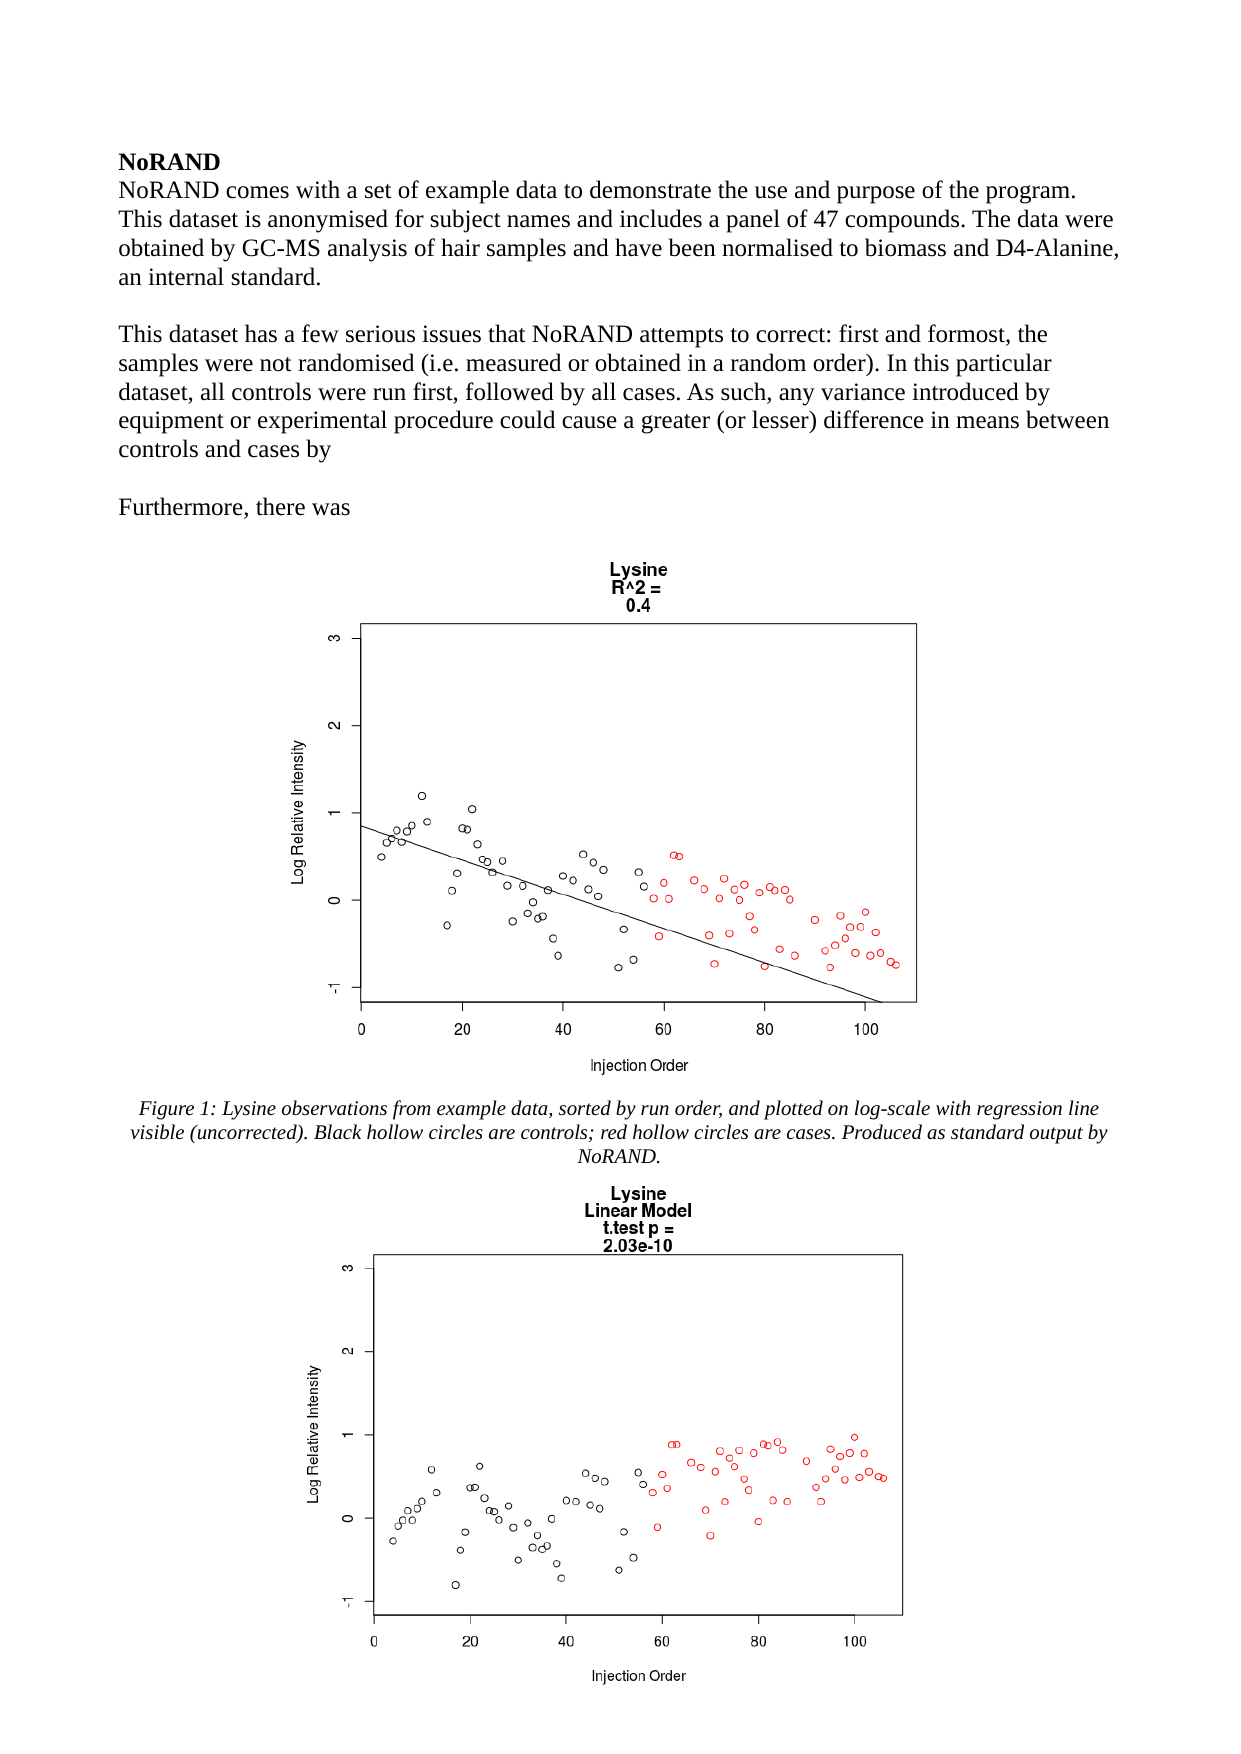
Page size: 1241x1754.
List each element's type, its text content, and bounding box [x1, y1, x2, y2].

text NoRAND [118, 147, 1122, 176]
picture [286, 549, 954, 1094]
text Figure 1: Lysine observations from example data, sorted by run order, and plotted on log-scale with regression line visible (uncorrected). Black hollow circles are controls; red hollow circles are cases. Produced as standard output by NoRAND. [118, 1096, 1122, 1168]
text Furthermore, there was [118, 492, 1122, 521]
text NoRAND comes with a set of example data to demonstrate the use and purpose of the program. This dataset is anonymised for subject names and includes a panel of 47 compounds. The data were obtained by GC-MS analysis of hair samples and have been normalised to biomass and D4-Alanine, an internal standard. [118, 176, 1122, 291]
text This dataset has a few serious issues that NoRAND attempts to correct: first and formost, the samples were not randomised (i.e. measured or obtained in a random order). In this particular dataset, all controls were run first, followed by all cases. As such, any variance introduced by equipment or experimental procedure could cause a greater (or lesser) difference in means between controls and cases by [118, 319, 1122, 463]
picture [302, 1183, 938, 1703]
